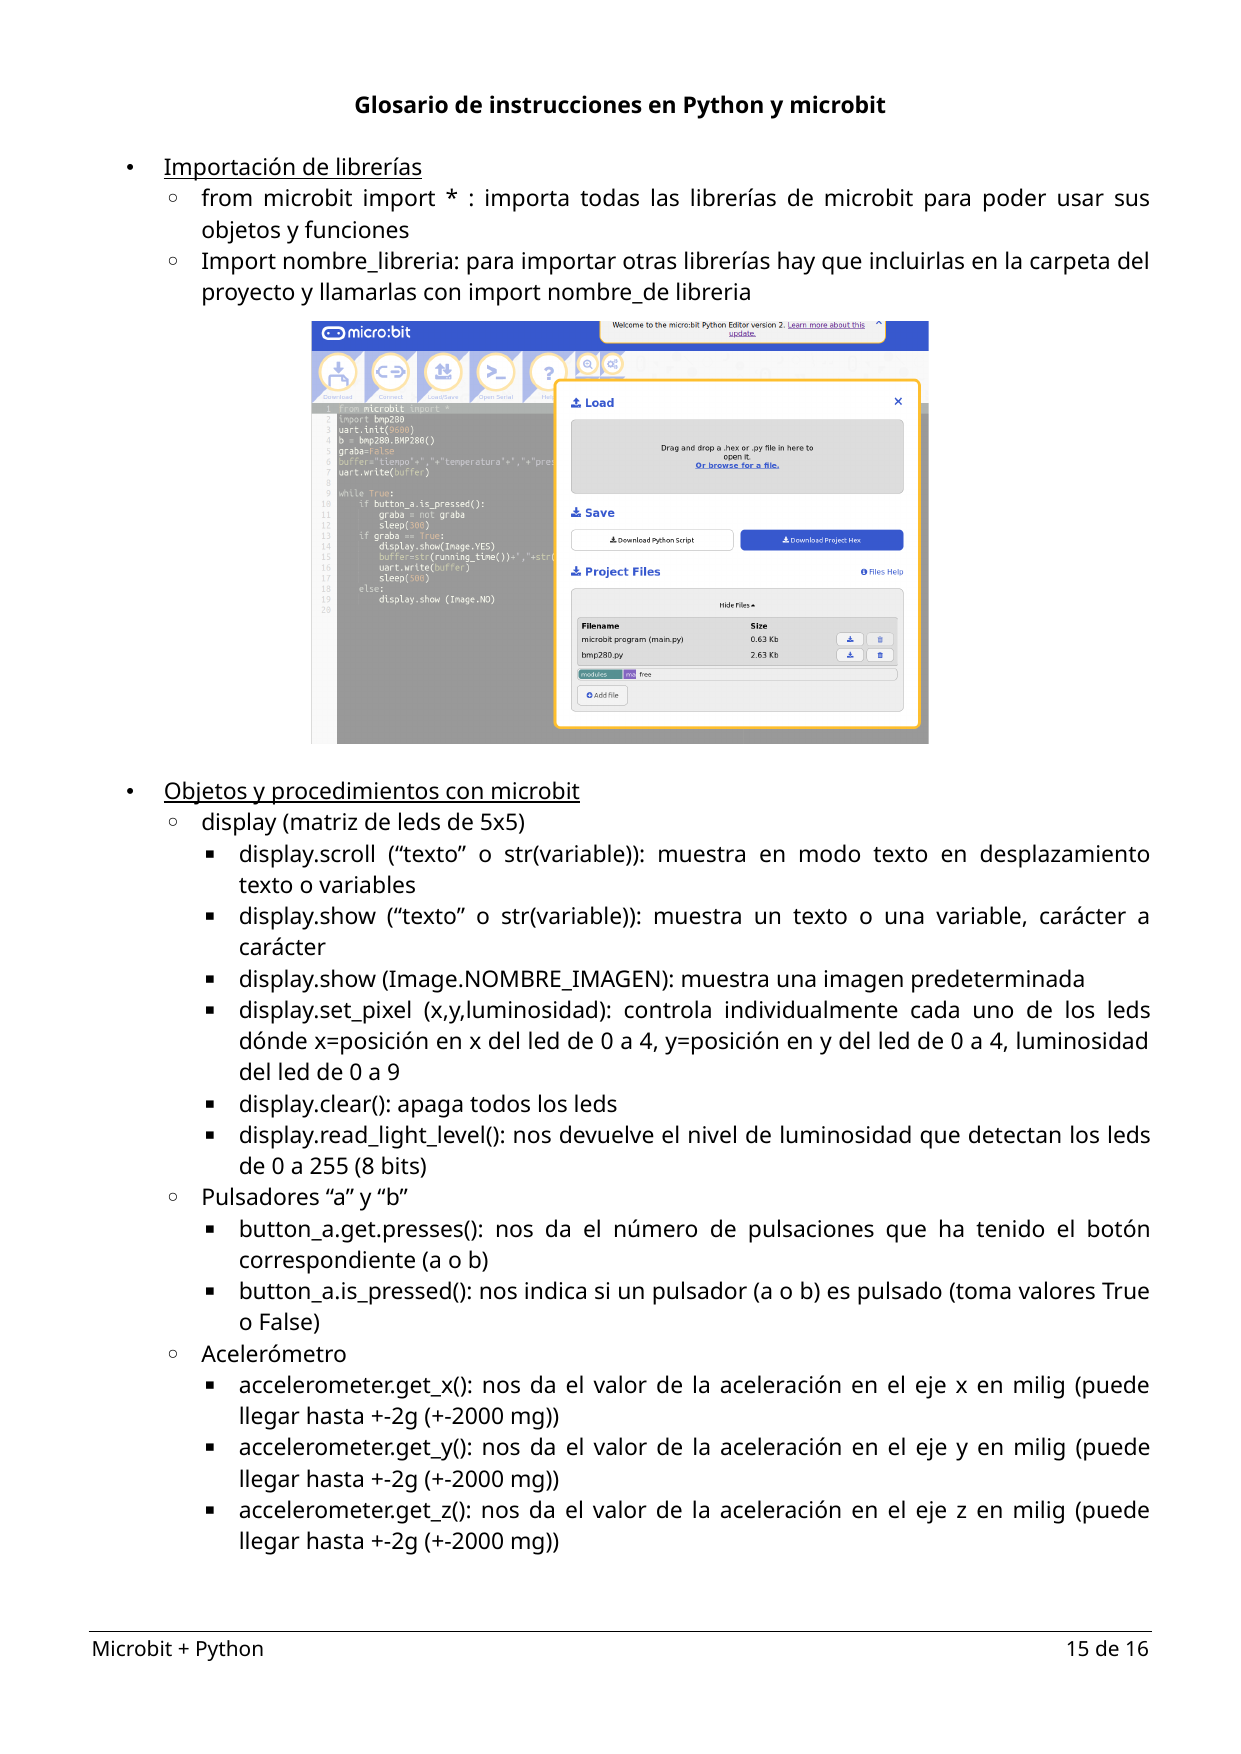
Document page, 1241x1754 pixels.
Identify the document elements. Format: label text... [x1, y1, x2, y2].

list from microbit import * : importa todas las librerías de microbit para poder usar sus objetos y funciones [163, 182, 1152, 245]
list Pulsadores “a” y “b” [163, 1181, 1152, 1213]
list display (matriz de leds de 5x5) [163, 806, 1152, 838]
list button_a.get.presses(): nos da el número de pulsaciones que ha tenido el botón correspondiente (a o b) [201, 1213, 1152, 1275]
list Objetos y procedimientos con microbit [126, 775, 1152, 806]
list display.set_pixel (x,y,luminosidad): controla individualmente cada uno de los leds dónde x=posición en x del led de 0 a 4, y=posición en y del led de 0 a 4, luminosidad del led de 0 a 9 [201, 994, 1152, 1088]
list accelerometer.get_x(): nos da el valor de la aceleración en el eje x en milig (puede llegar hasta +-2g (+-2000 mg)) [201, 1369, 1152, 1431]
list display.show (“texto” o str(variable)): muestra un texto o una variable, carácter a carácter [201, 900, 1152, 963]
list display.read_light_level(): nos devuelve el nivel de luminosidad que detectan los leds de 0 a 255 (8 bits) [201, 1119, 1152, 1181]
list display.show (Image.NOMBRE_IMAGEN): muestra una imagen predeterminada [201, 963, 1152, 994]
list Importación de librerías [126, 151, 1152, 182]
list display.scroll (“texto” o str(variable)): muestra en modo texto en desplazamiento texto o variables [201, 838, 1152, 900]
list accelerometer.get_y(): nos da el valor de la aceleración en el eje y en milig (puede llegar hasta +-2g (+-2000 mg)) [201, 1431, 1152, 1494]
list Acelerómetro [163, 1338, 1152, 1369]
picture [311, 321, 929, 744]
list accelerometer.get_z(): nos da el valor de la aceleración en el eje z en milig (puede llegar hasta +-2g (+-2000 mg)) [201, 1494, 1152, 1556]
list Import nombre_libreria: para importar otras librerías hay que incluirlas en la carpeta del proyecto y llamarlas con import nombre_de libreria [163, 245, 1152, 307]
list button_a.is_pressed(): nos indica si un pulsador (a o b) es pulsado (toma valores True o False) [201, 1275, 1152, 1338]
list display.clear(): apaga todos los leds [201, 1088, 1152, 1119]
text Glosario de instrucciones en Python y microbit [88, 88, 1152, 120]
